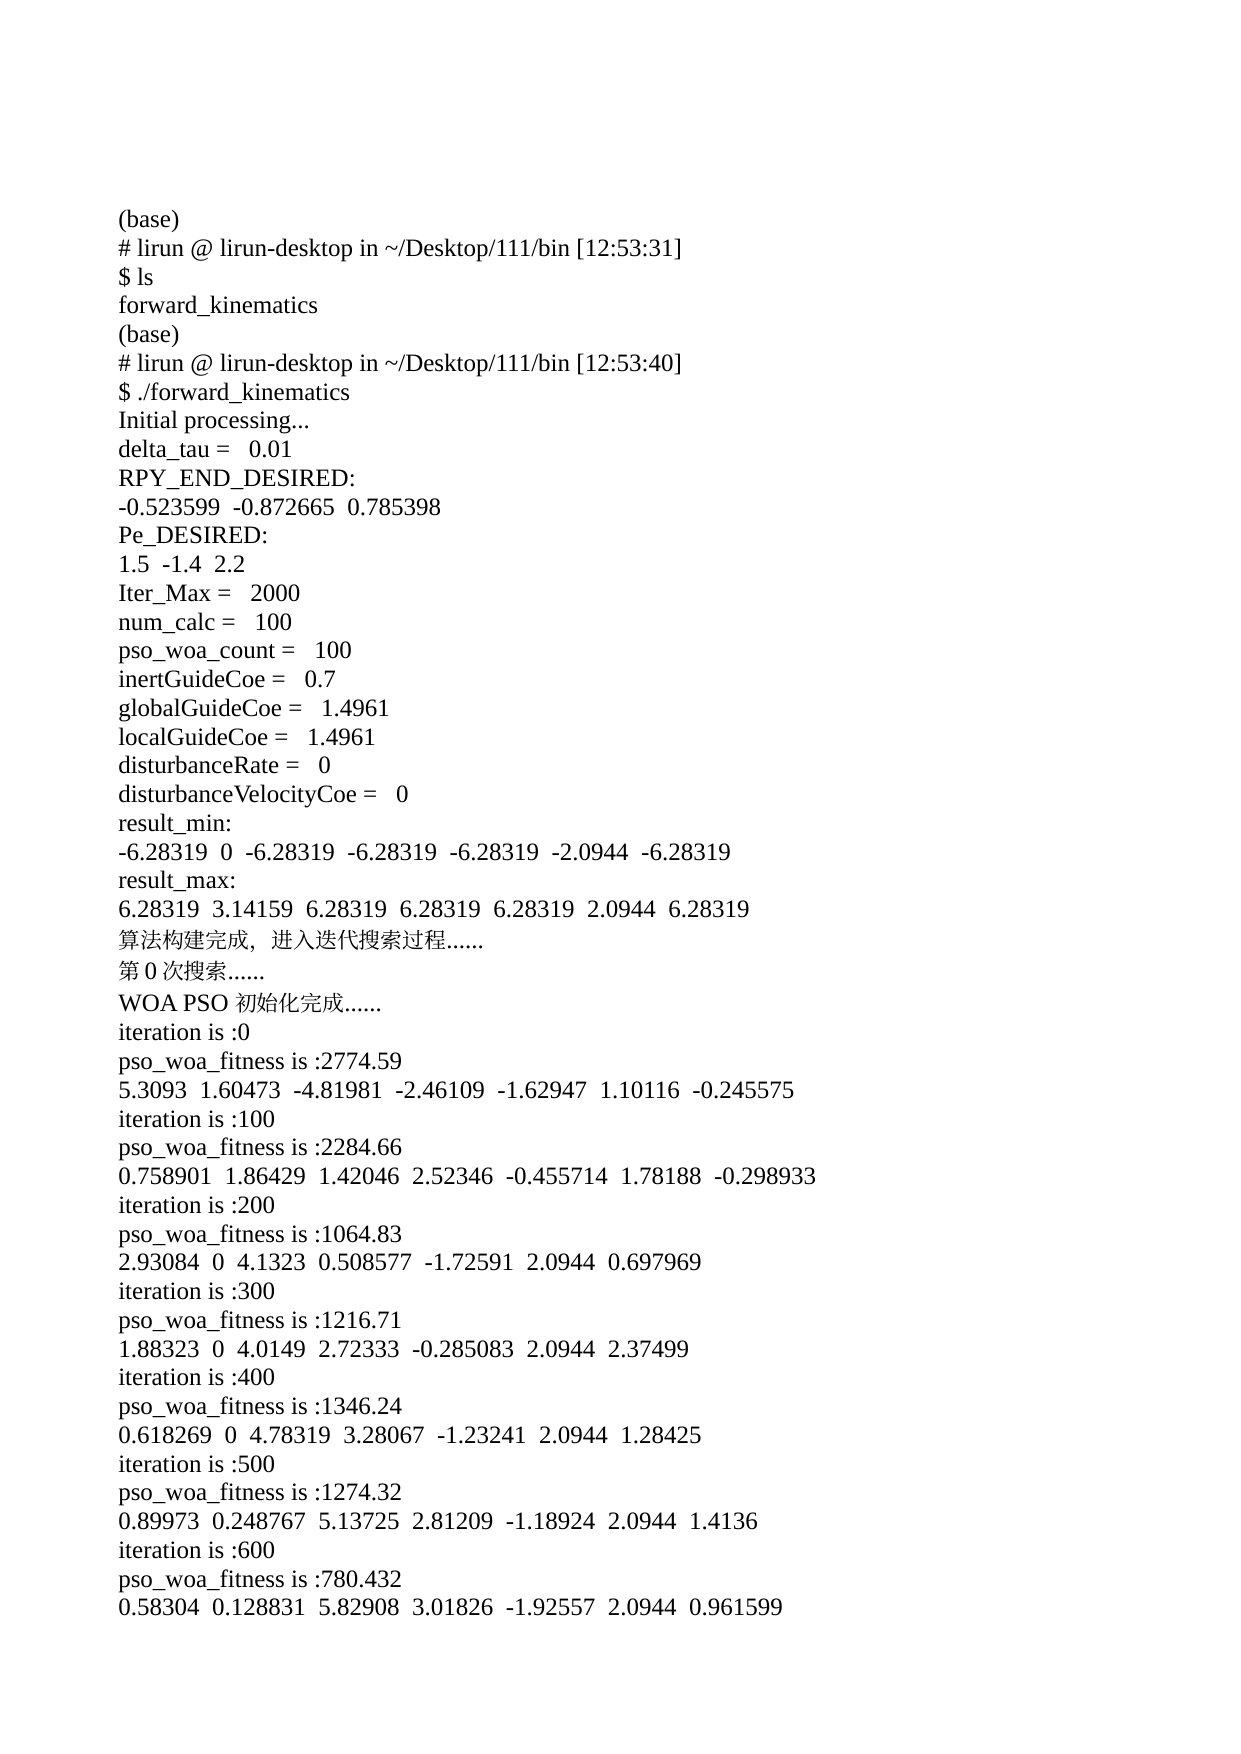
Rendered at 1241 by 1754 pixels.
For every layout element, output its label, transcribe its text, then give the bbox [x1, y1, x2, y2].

text num_calc = 100 [118, 607, 1122, 636]
text $ ./forward_kinematics [118, 377, 1122, 406]
text delta_tau = 0.01 [118, 434, 1122, 463]
text WOA PSO 初始化完成...... [118, 986, 1122, 1017]
text Iter_Max = 2000 [118, 578, 1122, 607]
text iteration is :0 [118, 1017, 1122, 1046]
text inertGuideCoe = 0.7 [118, 664, 1122, 693]
text 算法构建完成，进入迭代搜索过程...... [118, 923, 1122, 954]
text pso_woa_fitness is :1064.83 [118, 1219, 1122, 1247]
text iteration is :500 [118, 1449, 1122, 1477]
text iteration is :400 [118, 1362, 1122, 1391]
text $ ls [118, 262, 1122, 291]
text pso_woa_fitness is :1216.71 [118, 1305, 1122, 1334]
text pso_woa_fitness is :1274.32 [118, 1477, 1122, 1506]
text 第0次搜索...... [118, 954, 1122, 986]
text 1.5 -1.4 2.2 [118, 549, 1122, 578]
text 0.89973 0.248767 5.13725 2.81209 -1.18924 2.0944 1.4136 [118, 1506, 1122, 1535]
text 5.3093 1.60473 -4.81981 -2.46109 -1.62947 1.10116 -0.245575 [118, 1075, 1122, 1104]
text 0.58304 0.128831 5.82908 3.01826 -1.92557 2.0944 0.961599 [118, 1592, 1122, 1621]
text -0.523599 -0.872665 0.785398 [118, 492, 1122, 521]
text # lirun @ lirun-desktop in ~/Desktop/111/bin [12:53:31] [118, 233, 1122, 262]
text pso_woa_fitness is :2774.59 [118, 1046, 1122, 1075]
text 0.758901 1.86429 1.42046 2.52346 -0.455714 1.78188 -0.298933 [118, 1161, 1122, 1190]
text RPY_END_DESIRED: [118, 463, 1122, 492]
text pso_woa_fitness is :1346.24 [118, 1391, 1122, 1420]
text 0.618269 0 4.78319 3.28067 -1.23241 2.0944 1.28425 [118, 1420, 1122, 1449]
text iteration is :600 [118, 1535, 1122, 1564]
text pso_woa_fitness is :2284.66 [118, 1132, 1122, 1161]
text disturbanceRate = 0 [118, 751, 1122, 779]
text 6.28319 3.14159 6.28319 6.28319 6.28319 2.0944 6.28319 [118, 894, 1122, 923]
text result_max: [118, 866, 1122, 894]
text result_min: [118, 808, 1122, 837]
text pso_woa_fitness is :780.432 [118, 1564, 1122, 1592]
text globalGuideCoe = 1.4961 [118, 693, 1122, 722]
text iteration is :100 [118, 1104, 1122, 1132]
text # lirun @ lirun-desktop in ~/Desktop/111/bin [12:53:40] [118, 348, 1122, 377]
text (base) [118, 319, 1122, 348]
text disturbanceVelocityCoe = 0 [118, 779, 1122, 808]
text Pe_DESIRED: [118, 521, 1122, 549]
text localGuideCoe = 1.4961 [118, 722, 1122, 751]
text 2.93084 0 4.1323 0.508577 -1.72591 2.0944 0.697969 [118, 1247, 1122, 1276]
text iteration is :200 [118, 1190, 1122, 1219]
text -6.28319 0 -6.28319 -6.28319 -6.28319 -2.0944 -6.28319 [118, 837, 1122, 866]
text iteration is :300 [118, 1276, 1122, 1305]
text pso_woa_count = 100 [118, 636, 1122, 664]
text 1.88323 0 4.0149 2.72333 -0.285083 2.0944 2.37499 [118, 1334, 1122, 1362]
text forward_kinematics [118, 291, 1122, 319]
text (base) [118, 204, 1122, 233]
text Initial processing... [118, 406, 1122, 434]
